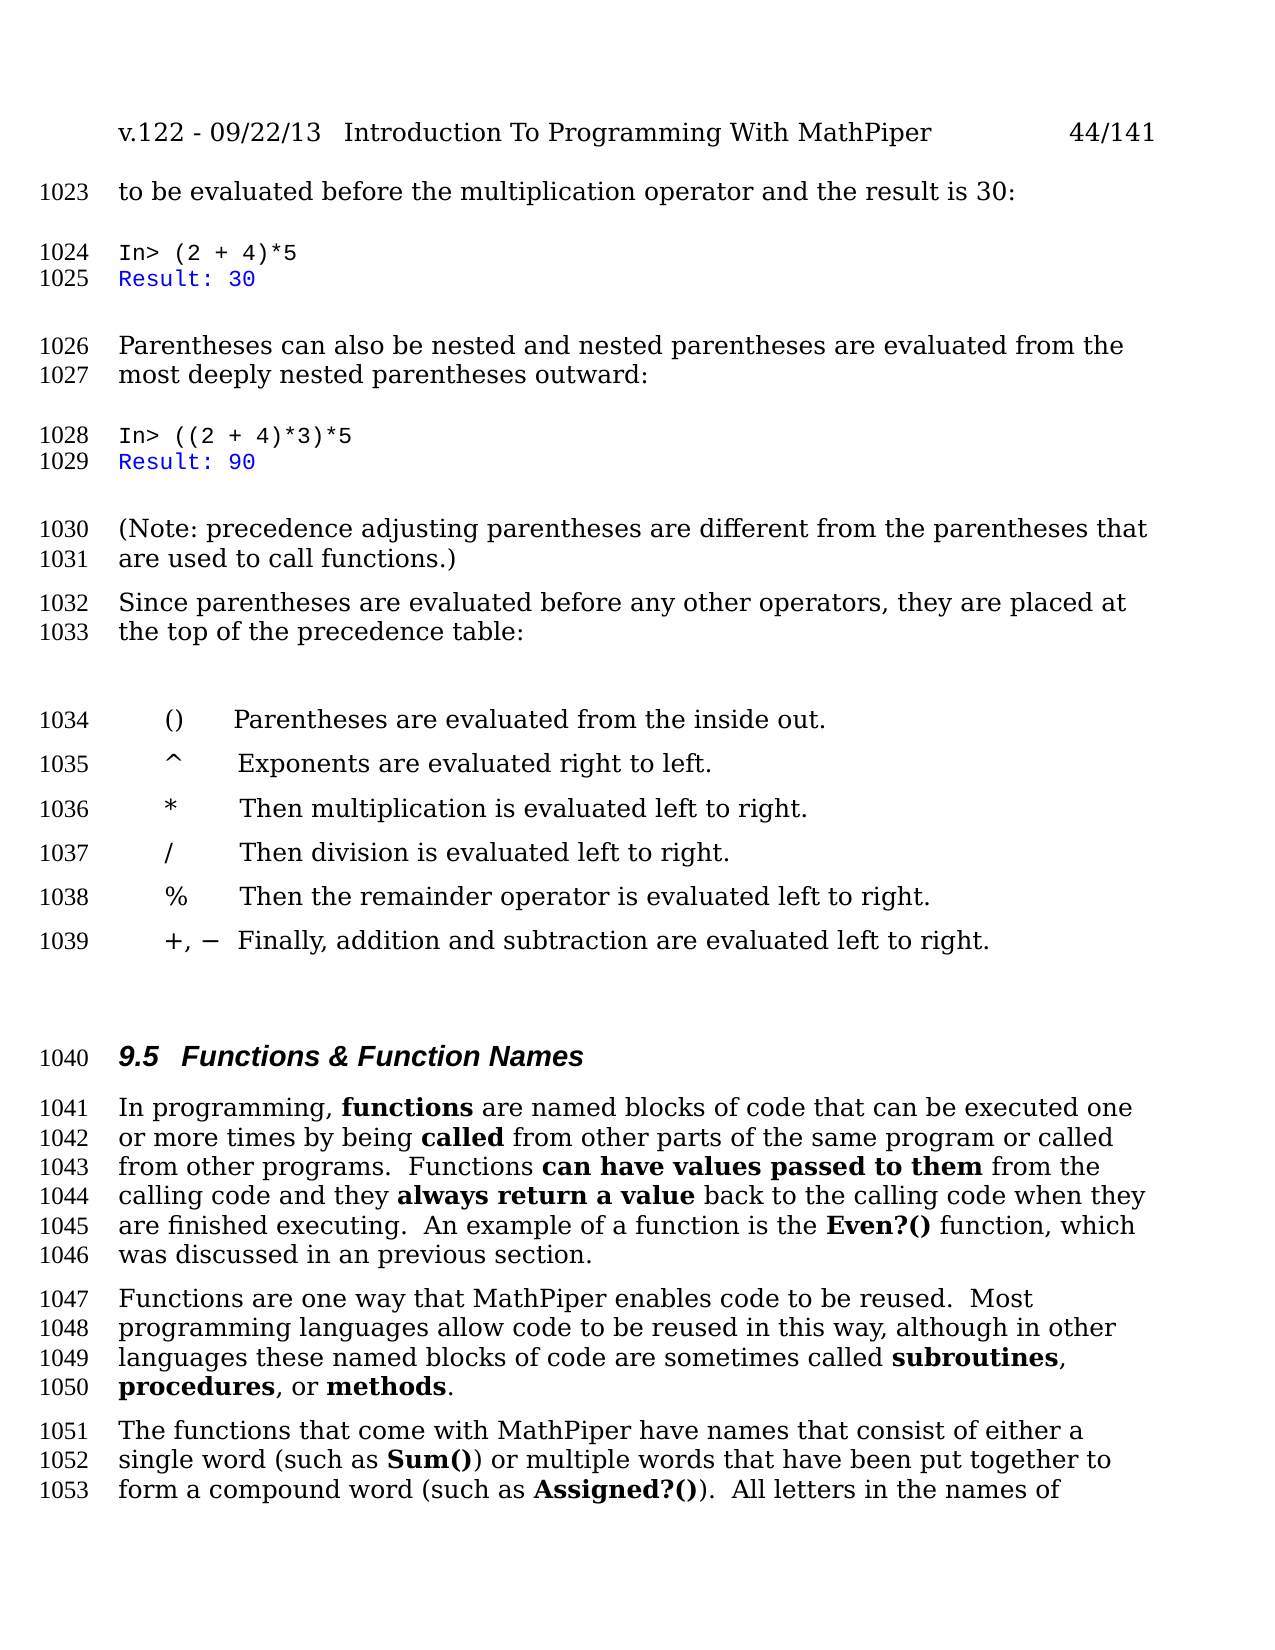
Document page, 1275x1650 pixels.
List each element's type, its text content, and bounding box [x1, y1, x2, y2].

text to be evaluated before the multiplication operator and the result is 30: [118, 177, 1157, 206]
text Parentheses can also be nested and nested parentheses are evaluated from the most deeply nested parentheses outward: [118, 331, 1157, 389]
text +, − Finally, addition and subtraction are evaluated left to right. [163, 926, 1157, 956]
text % Then the remainder operator is evaluated left to right. [164, 882, 1157, 911]
subtitle Functions & Function Names [118, 1039, 1157, 1072]
text In programming, functions are named blocks of code that can be executed one or more times by being called from other parts of the same program or called from other programs. Functions can have values passed to them from the calling code and they always return a value back to the calling code when they are finished executing. An example of a function is the Even?() function, which was discussed in an previous section. [118, 1093, 1157, 1269]
text (Note: precedence adjusting parentheses are different from the parentheses that are used to call functions.) [118, 515, 1157, 573]
text In> ((2 + 4)*3)*5 [118, 425, 1157, 451]
text () Parentheses are evaluated from the inside out. [164, 706, 1157, 735]
text / Then division is evaluated left to right. [164, 838, 1157, 867]
text * Then multiplication is evaluated left to right. [164, 794, 1157, 823]
text In> (2 + 4)*5 [118, 241, 1157, 267]
text Since parentheses are evaluated before any other operators, they are placed at the top of the precedence table: [118, 588, 1157, 646]
text The functions that come with MathPiper have names that consist of either a single word (such as Sum()) or multiple words that have been put together to form a compound word (such as Assigned?()). All letters in the names of [118, 1416, 1157, 1504]
text Result: 90 [118, 451, 1157, 477]
text ^ Exponents are evaluated right to left. [163, 750, 1157, 779]
text Functions are one way that MathPiper enables code to be reused. Most programming languages allow code to be reused in this way, although in other languages these named blocks of code are sometimes called subroutines, procedures, or methods. [118, 1284, 1157, 1401]
text Result: 30 [118, 267, 1157, 293]
